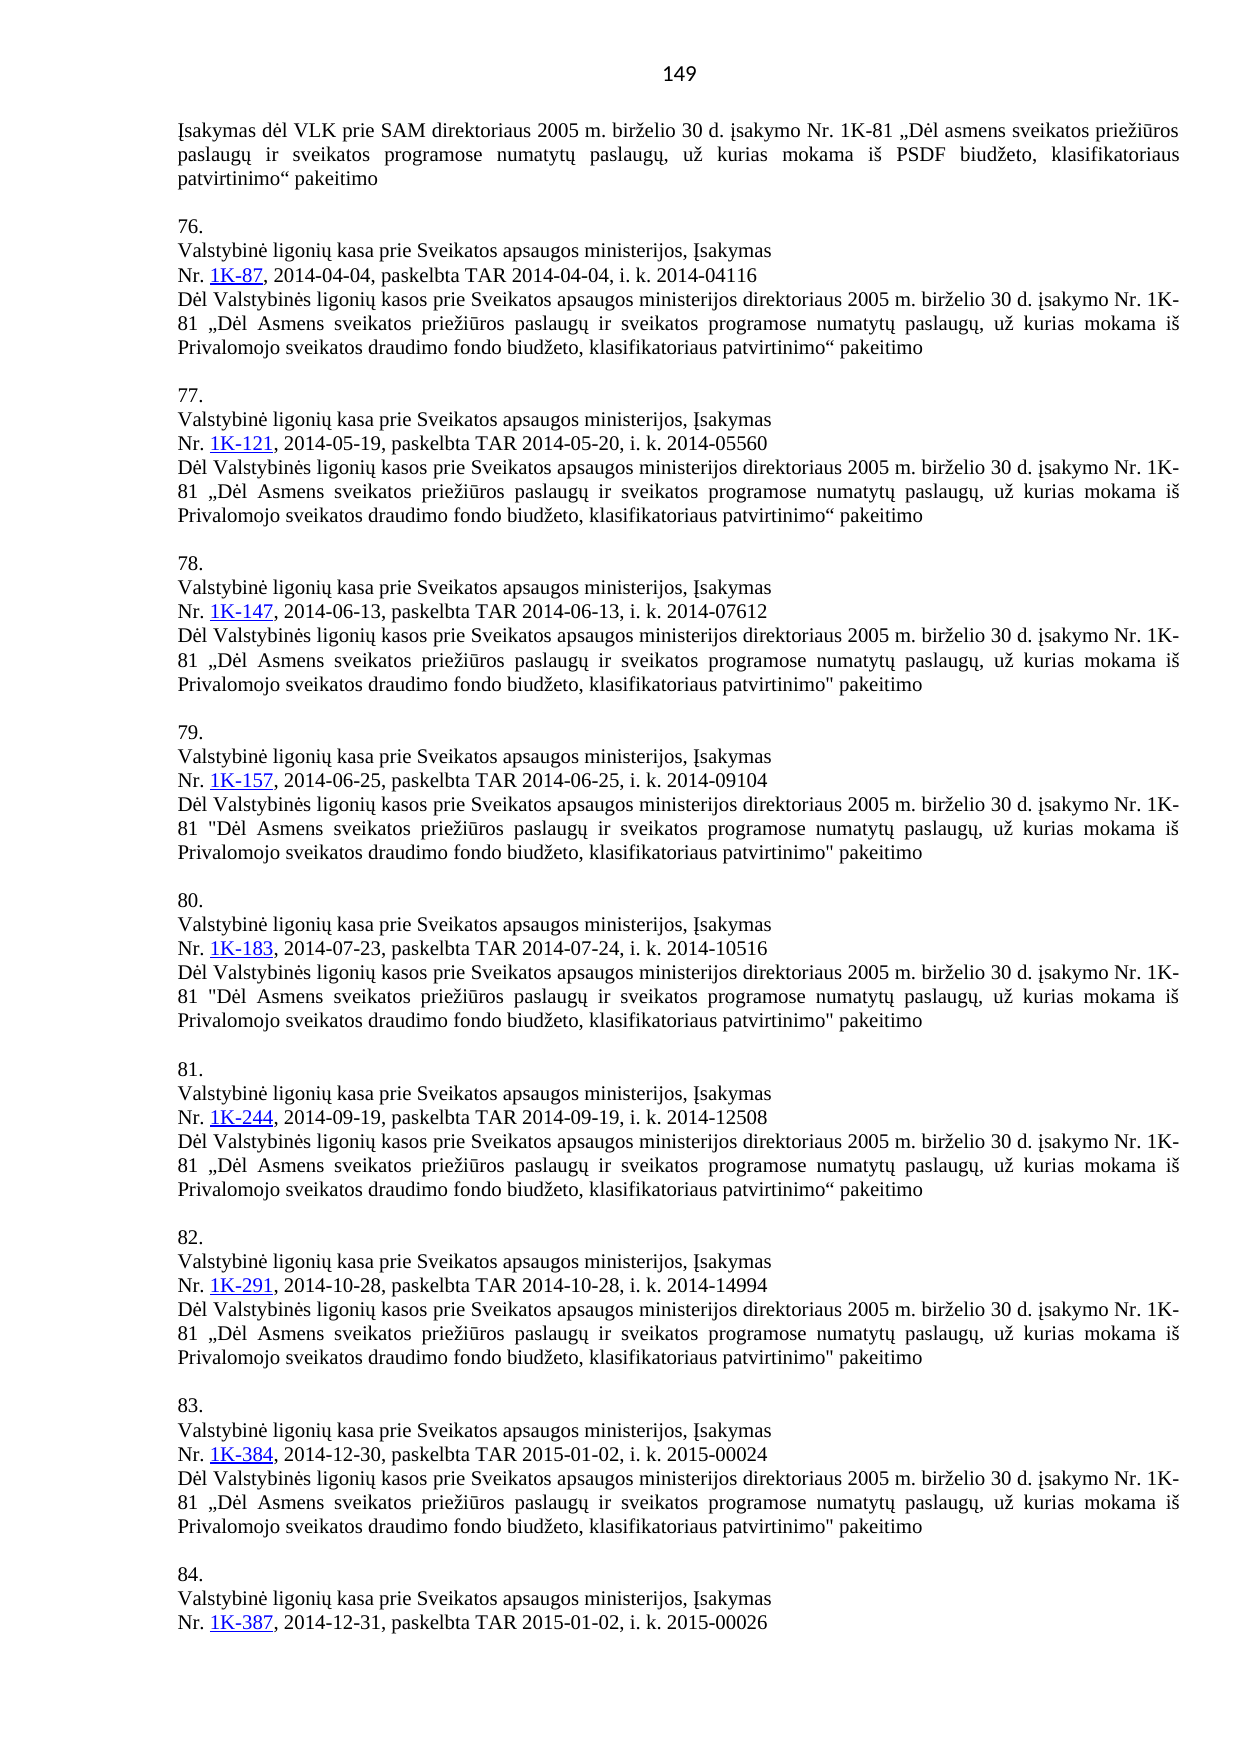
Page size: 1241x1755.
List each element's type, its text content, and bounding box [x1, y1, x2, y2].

text 81. [177, 1057, 1181, 1081]
text Įsakymas dėl VLK prie SAM direktoriaus 2005 m. birželio 30 d. įsakymo Nr. 1K-81 „Dėl asmens sveikatos priežiūros paslaugų ir sveikatos programose numatytų paslaugų, už kurias mokama iš PSDF biudžeto, klasifikatoriaus patvirtinimo“ pakeitimo [177, 118, 1181, 190]
text Valstybinė ligonių kasa prie Sveikatos apsaugos ministerijos, Įsakymas [177, 1081, 1181, 1105]
text Dėl Valstybinės ligonių kasos prie Sveikatos apsaugos ministerijos direktoriaus 2005 m. birželio 30 d. įsakymo Nr. 1K-81 „Dėl Asmens sveikatos priežiūros paslaugų ir sveikatos programose numatytų paslaugų, už kurias mokama iš Privalomojo sveikatos draudimo fondo biudžeto, klasifikatoriaus patvirtinimo" pakeitimo [177, 1297, 1181, 1369]
text Dėl Valstybinės ligonių kasos prie Sveikatos apsaugos ministerijos direktoriaus 2005 m. birželio 30 d. įsakymo Nr. 1K-81 „Dėl Asmens sveikatos priežiūros paslaugų ir sveikatos programose numatytų paslaugų, už kurias mokama iš Privalomojo sveikatos draudimo fondo biudžeto, klasifikatoriaus patvirtinimo“ pakeitimo [177, 455, 1181, 527]
text Valstybinė ligonių kasa prie Sveikatos apsaugos ministerijos, Įsakymas [177, 1417, 1181, 1442]
text Nr. 1K-384, 2014-12-30, paskelbta TAR 2015-01-02, i. k. 2015-00024 [177, 1442, 1181, 1466]
text Valstybinė ligonių kasa prie Sveikatos apsaugos ministerijos, Įsakymas [177, 744, 1181, 768]
text Nr. 1K-387, 2014-12-31, paskelbta TAR 2015-01-02, i. k. 2015-00026 [177, 1610, 1181, 1634]
text 79. [177, 720, 1181, 744]
text Nr. 1K-147, 2014-06-13, paskelbta TAR 2014-06-13, i. k. 2014-07612 [177, 599, 1181, 623]
text Dėl Valstybinės ligonių kasos prie Sveikatos apsaugos ministerijos direktoriaus 2005 m. birželio 30 d. įsakymo Nr. 1K-81 "Dėl Asmens sveikatos priežiūros paslaugų ir sveikatos programose numatytų paslaugų, už kurias mokama iš Privalomojo sveikatos draudimo fondo biudžeto, klasifikatoriaus patvirtinimo" pakeitimo [177, 960, 1181, 1032]
text Dėl Valstybinės ligonių kasos prie Sveikatos apsaugos ministerijos direktoriaus 2005 m. birželio 30 d. įsakymo Nr. 1K-81 "Dėl Asmens sveikatos priežiūros paslaugų ir sveikatos programose numatytų paslaugų, už kurias mokama iš Privalomojo sveikatos draudimo fondo biudžeto, klasifikatoriaus patvirtinimo" pakeitimo [177, 792, 1181, 864]
text Valstybinė ligonių kasa prie Sveikatos apsaugos ministerijos, Įsakymas [177, 1249, 1181, 1273]
text Valstybinė ligonių kasa prie Sveikatos apsaugos ministerijos, Įsakymas [177, 407, 1181, 431]
text Nr. 1K-183, 2014-07-23, paskelbta TAR 2014-07-24, i. k. 2014-10516 [177, 936, 1181, 960]
text 77. [177, 383, 1181, 407]
text Dėl Valstybinės ligonių kasos prie Sveikatos apsaugos ministerijos direktoriaus 2005 m. birželio 30 d. įsakymo Nr. 1K-81 „Dėl Asmens sveikatos priežiūros paslaugų ir sveikatos programose numatytų paslaugų, už kurias mokama iš Privalomojo sveikatos draudimo fondo biudžeto, klasifikatoriaus patvirtinimo" pakeitimo [177, 623, 1181, 696]
text Nr. 1K-87, 2014-04-04, paskelbta TAR 2014-04-04, i. k. 2014-04116 [177, 262, 1181, 287]
text Valstybinė ligonių kasa prie Sveikatos apsaugos ministerijos, Įsakymas [177, 1586, 1181, 1610]
text Valstybinė ligonių kasa prie Sveikatos apsaugos ministerijos, Įsakymas [177, 238, 1181, 262]
text 83. [177, 1393, 1181, 1417]
text 82. [177, 1225, 1181, 1249]
text Valstybinė ligonių kasa prie Sveikatos apsaugos ministerijos, Įsakymas [177, 575, 1181, 599]
text 78. [177, 551, 1181, 575]
text Nr. 1K-121, 2014-05-19, paskelbta TAR 2014-05-20, i. k. 2014-05560 [177, 431, 1181, 455]
text 84. [177, 1562, 1181, 1586]
text Nr. 1K-291, 2014-10-28, paskelbta TAR 2014-10-28, i. k. 2014-14994 [177, 1273, 1181, 1297]
text Dėl Valstybinės ligonių kasos prie Sveikatos apsaugos ministerijos direktoriaus 2005 m. birželio 30 d. įsakymo Nr. 1K-81 „Dėl Asmens sveikatos priežiūros paslaugų ir sveikatos programose numatytų paslaugų, už kurias mokama iš Privalomojo sveikatos draudimo fondo biudžeto, klasifikatoriaus patvirtinimo" pakeitimo [177, 1466, 1181, 1538]
text Nr. 1K-157, 2014-06-25, paskelbta TAR 2014-06-25, i. k. 2014-09104 [177, 768, 1181, 792]
text 80. [177, 888, 1181, 912]
text Dėl Valstybinės ligonių kasos prie Sveikatos apsaugos ministerijos direktoriaus 2005 m. birželio 30 d. įsakymo Nr. 1K-81 „Dėl Asmens sveikatos priežiūros paslaugų ir sveikatos programose numatytų paslaugų, už kurias mokama iš Privalomojo sveikatos draudimo fondo biudžeto, klasifikatoriaus patvirtinimo“ pakeitimo [177, 287, 1181, 359]
text Valstybinė ligonių kasa prie Sveikatos apsaugos ministerijos, Įsakymas [177, 912, 1181, 936]
text 76. [177, 214, 1181, 238]
text Nr. 1K-244, 2014-09-19, paskelbta TAR 2014-09-19, i. k. 2014-12508 [177, 1105, 1181, 1129]
text Dėl Valstybinės ligonių kasos prie Sveikatos apsaugos ministerijos direktoriaus 2005 m. birželio 30 d. įsakymo Nr. 1K-81 „Dėl Asmens sveikatos priežiūros paslaugų ir sveikatos programose numatytų paslaugų, už kurias mokama iš Privalomojo sveikatos draudimo fondo biudžeto, klasifikatoriaus patvirtinimo“ pakeitimo [177, 1129, 1181, 1201]
